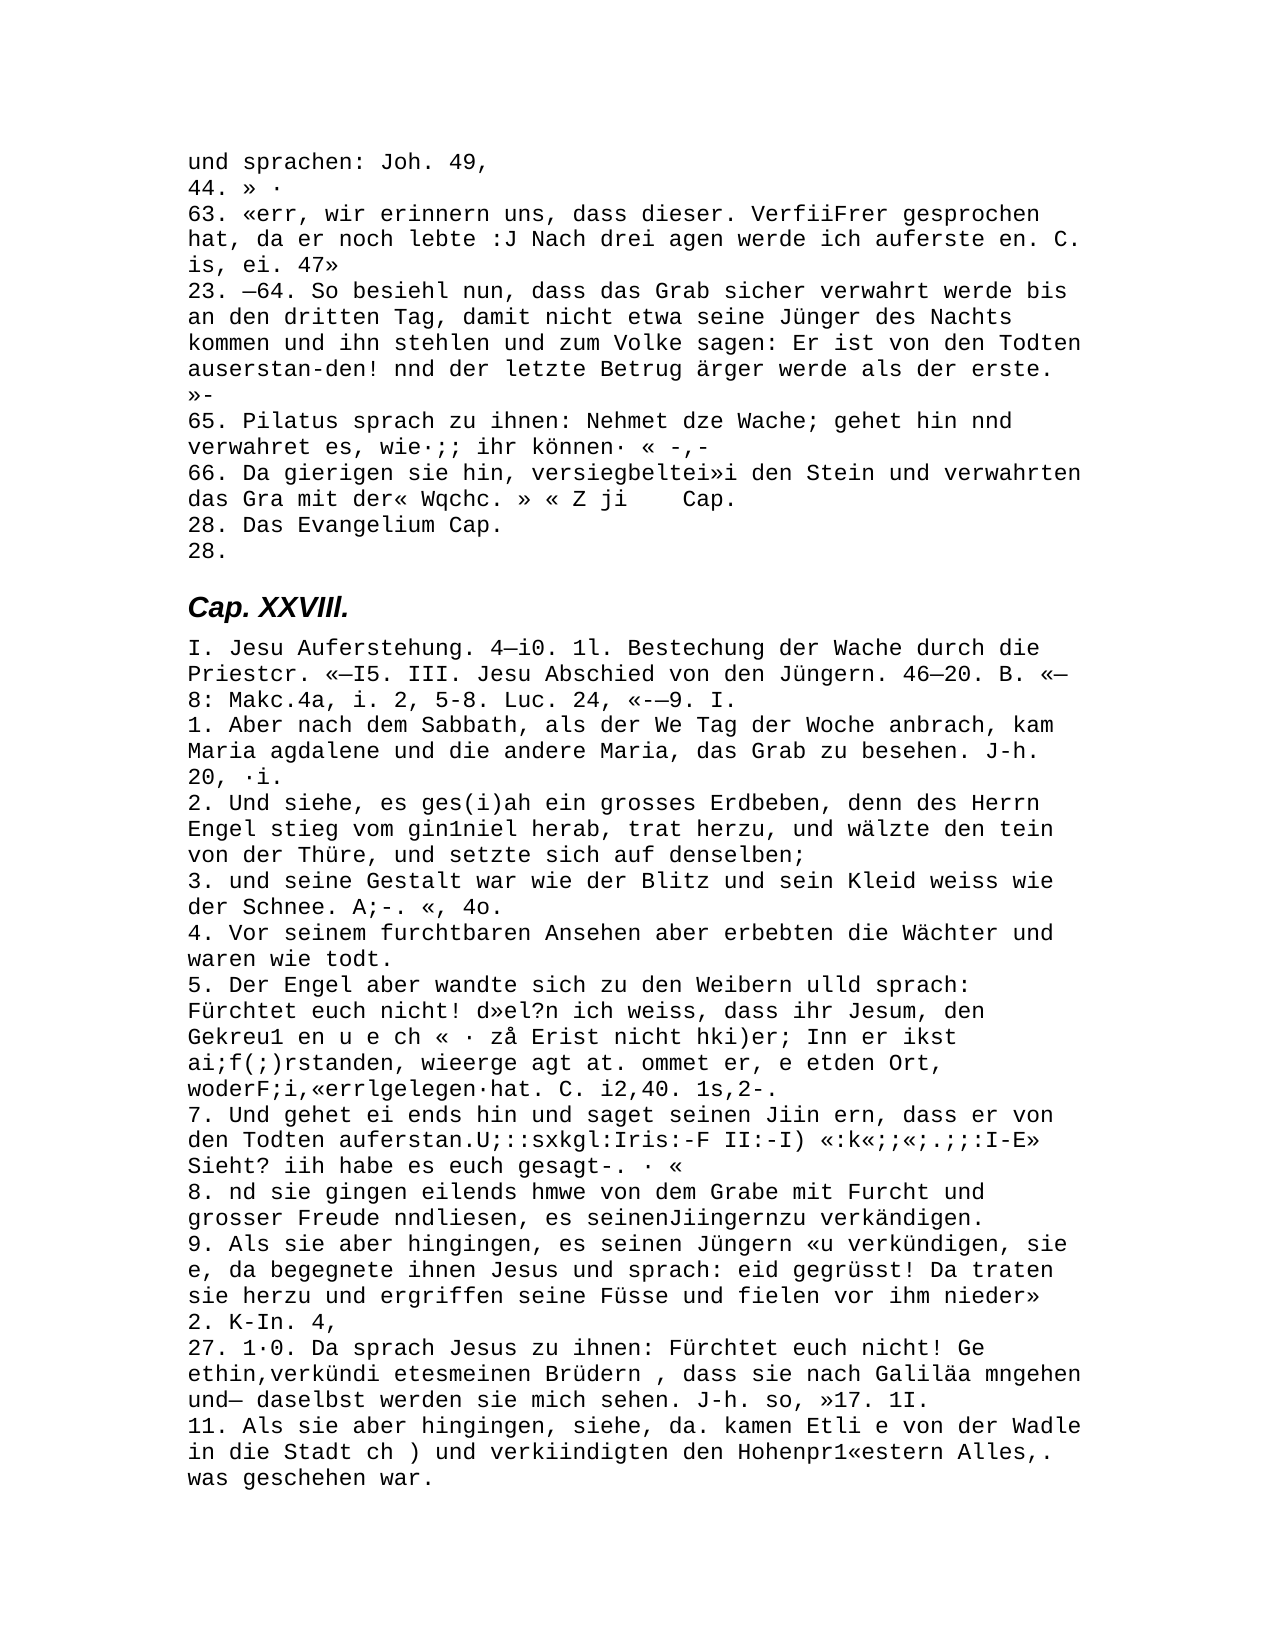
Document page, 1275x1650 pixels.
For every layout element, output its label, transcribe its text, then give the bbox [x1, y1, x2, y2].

text 11. Als sie aber hingingen, siehe, da. kamen Etli e von der Wadle in die Stadt ch ) und verkiindigten den Hohenpr1«estern Alles,. was geschehen war. [187, 1414, 1087, 1492]
text und sprachen: Joh. 49, [187, 150, 1087, 176]
text I. Jesu Auferstehung. 4—i0. 1l. Bestechung der Wache durch die Priestcr. «—I5. III. Jesu Abschied von den Jüngern. 46—20. B. «—8: Makc.4a, i. 2, 5-8. Luc. 24, «-—9. I. [187, 636, 1087, 714]
text 28. Das Evangelium Cap. [187, 513, 1087, 539]
text 65. Pilatus sprach zu ihnen: Nehmet dze Wache; gehet hin nnd verwahret es, wie·;; ihr können· « -,- [187, 409, 1087, 461]
text 9. Als sie aber hingingen, es seinen Jüngern «u verkündigen, sie e, da begegnete ihnen Jesus und sprach: eid gegrüsst! Da traten sie herzu und ergriffen seine Füsse und fielen vor ihm nieder» [187, 1233, 1087, 1310]
text 1. Aber nach dem Sabbath, als der We Tag der Woche anbrach, kam Maria agdalene und die andere Maria, das Grab zu besehen. J-h. 20, ·i. [187, 714, 1087, 792]
text 3. und seine Gestalt war wie der Blitz und sein Kleid weiss wie der Schnee. A;-. «, 4o. [187, 869, 1087, 921]
text 4. Vor seinem furchtbaren Ansehen aber erbebten die Wächter und waren wie todt. [187, 921, 1087, 973]
text 23. —64. So besiehl nun, dass das Grab sicher verwahrt werde bis an den dritten Tag, damit nicht etwa seine Jünger des Nachts kommen und ihn stehlen und zum Volke sagen: Er ist von den Todten auserstan-den! nnd der letzte Betrug ärger werde als der erste. »- [187, 280, 1087, 409]
subtitle Cap. XXVIIl. [187, 590, 1087, 623]
text 7. Und gehet ei ends hin und saget seinen Jiin ern, dass er von den Todten auferstan.U;::sxkgl:Iris:-F II:-I) «:k«;;«;.;;:I-E» Sieht? iih habe es euch gesagt-. · « [187, 1103, 1087, 1181]
text 28. [187, 539, 1087, 565]
text 63. «err, wir erinnern uns, dass dieser. VerfiiFrer gesprochen hat, da er noch lebte :J Nach drei agen werde ich auferste en. C. is, ei. 47» [187, 202, 1087, 280]
text 27. 1·0. Da sprach Jesus zu ihnen: Fürchtet euch nicht! Ge ethin,verkündi etesmeinen Brüdern , dass sie nach Galiläa mngehen und— daselbst werden sie mich sehen. J-h. so, »17. 1I. [187, 1336, 1087, 1414]
text 2. Und siehe, es ges(i)ah ein grosses Erdbeben, denn des Herrn Engel stieg vom gin1niel herab, trat herzu, und wälzte den tein von der Thüre, und setzte sich auf denselben; [187, 792, 1087, 869]
text 2. K-In. 4, [187, 1310, 1087, 1336]
text 66. Da gierigen sie hin, versiegbeltei»i den Stein und verwahrten das Gra mit der« Wqchc. » « Z ji Cap. [187, 461, 1087, 513]
text 8. nd sie gingen eilends hmwe von dem Grabe mit Furcht und grosser Freude nndliesen, es seinenJiingernzu verkändigen. [187, 1181, 1087, 1233]
text 44. » · [187, 176, 1087, 202]
text 5. Der Engel aber wandte sich zu den Weibern ulld sprach: Fürchtet euch nicht! d»el?n ich weiss, dass ihr Jesum, den Gekreu1 en u e ch « · zå Erist nicht hki)er; Inn er ikst ai;f(;)rstanden, wieerge agt at. ommet er, e etden Ort, woderF;i,«errlgelegen·hat. C. i2,40. 1s,2-. [187, 973, 1087, 1103]
